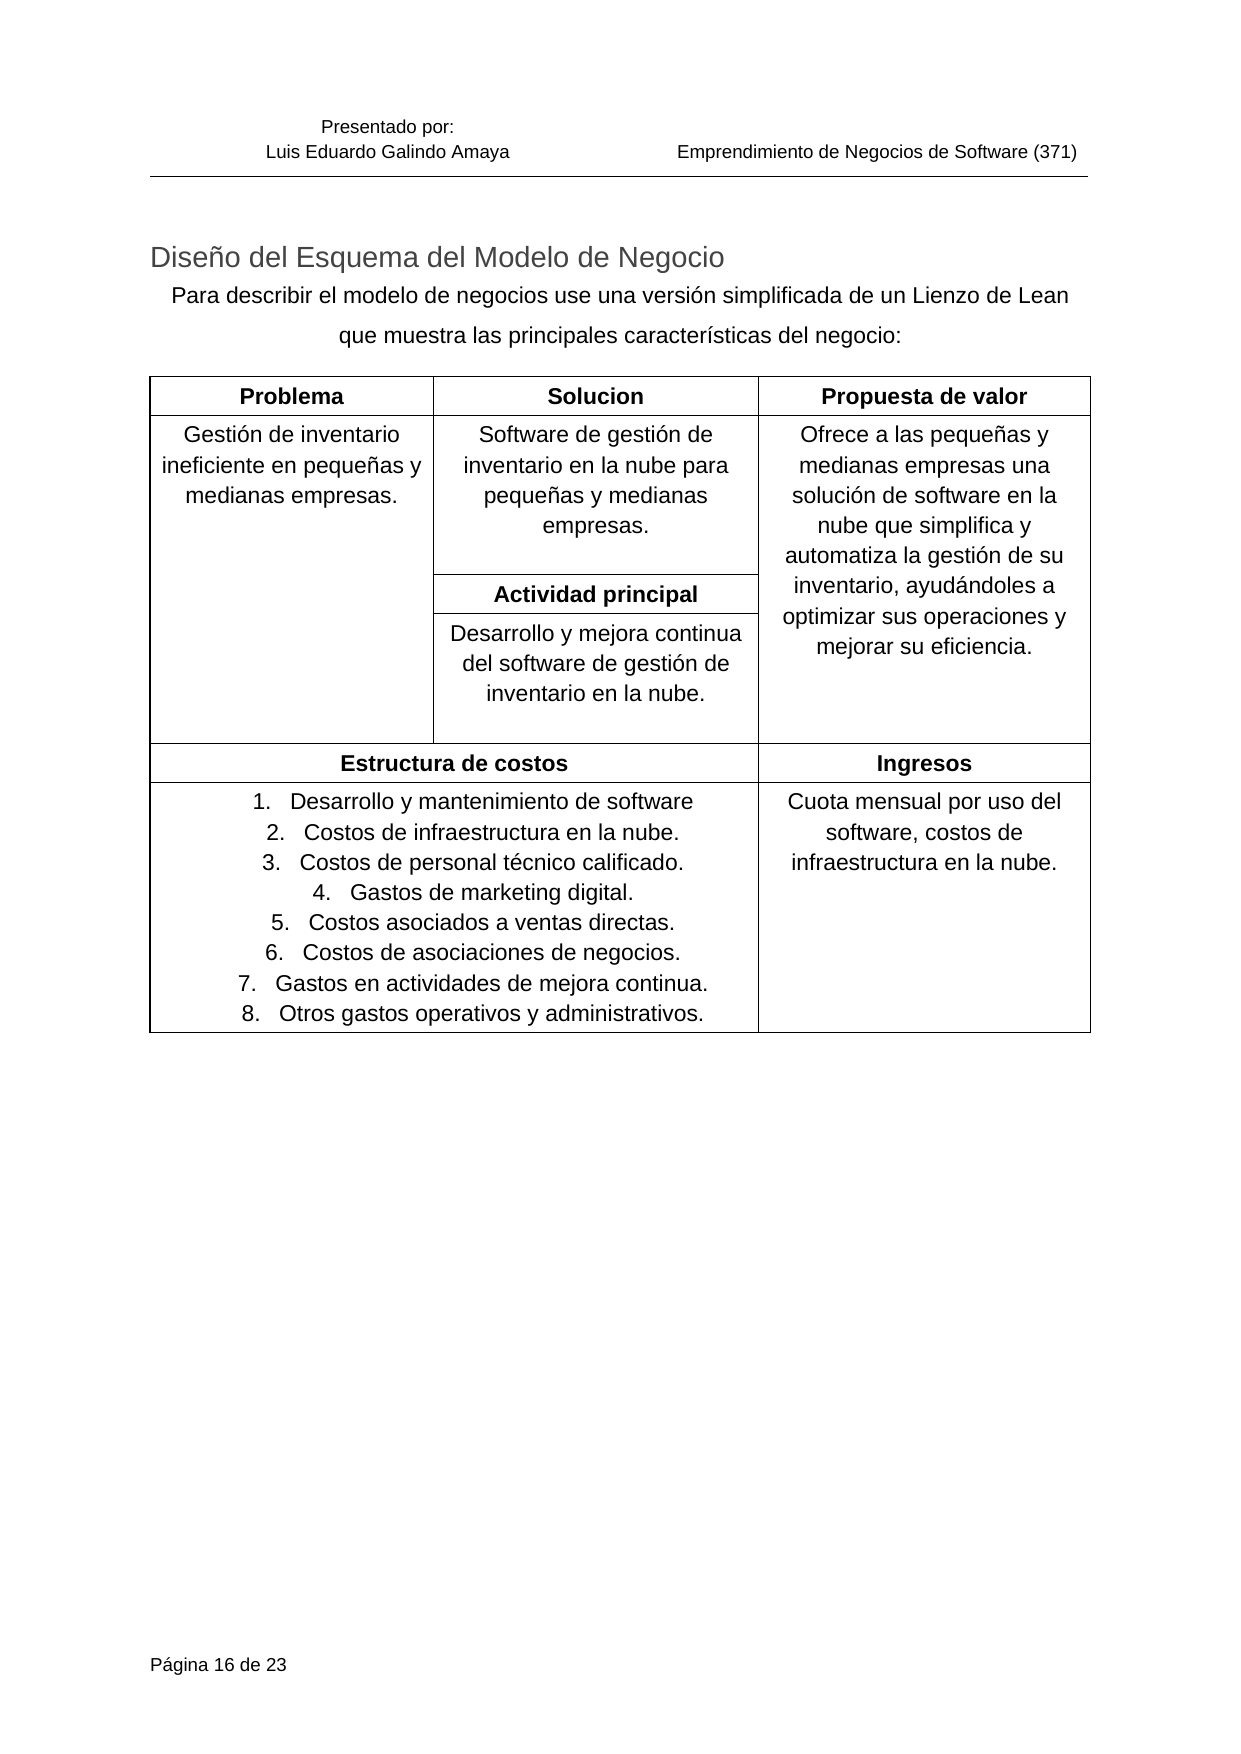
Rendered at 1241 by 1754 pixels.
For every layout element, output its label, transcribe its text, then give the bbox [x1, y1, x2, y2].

table_cell Desarrollo y mejora continua del software de gestión de inventario en la nube. [434, 614, 758, 743]
table_header Propuesta de valor [759, 377, 1090, 415]
text Para describir el modelo de negocios use una versión simplificada de un Lienzo de Lean que muestra las principales características del negocio: [150, 282, 1090, 348]
table_cell Cuota mensual por uso del software, costos de infraestructura en la nube. [759, 783, 1090, 1032]
subtitle Diseño del Esquema del Modelo de Negocio [150, 240, 1090, 274]
table_cell Desarrollo y mantenimiento de software Costos de infraestructura en la nube. Costos de personal técnico calificado. Gastos de marketing digital. Costos asociados a ventas directas. Costos de asociaciones de negocios. Gastos en actividades de mejora continua. Otros gastos operativos y administrativos. [151, 783, 758, 1032]
table_cell Estructura de costos [151, 744, 758, 782]
table_cell Gestión de inventario ineficiente en pequeñas y medianas empresas. [151, 416, 433, 743]
table_cell Ofrece a las pequeñas y medianas empresas una solución de software en la nube que simplifica y automatiza la gestión de su inventario, ayudándoles a optimizar sus operaciones y mejorar su eficiencia. [759, 416, 1090, 743]
table_cell Actividad principal [434, 575, 758, 613]
table_header Problema [151, 377, 433, 415]
table_cell Ingresos [759, 744, 1090, 782]
table_header Solucion [434, 377, 758, 415]
table_cell Software de gestión de inventario en la nube para pequeñas y medianas empresas. [434, 416, 758, 574]
